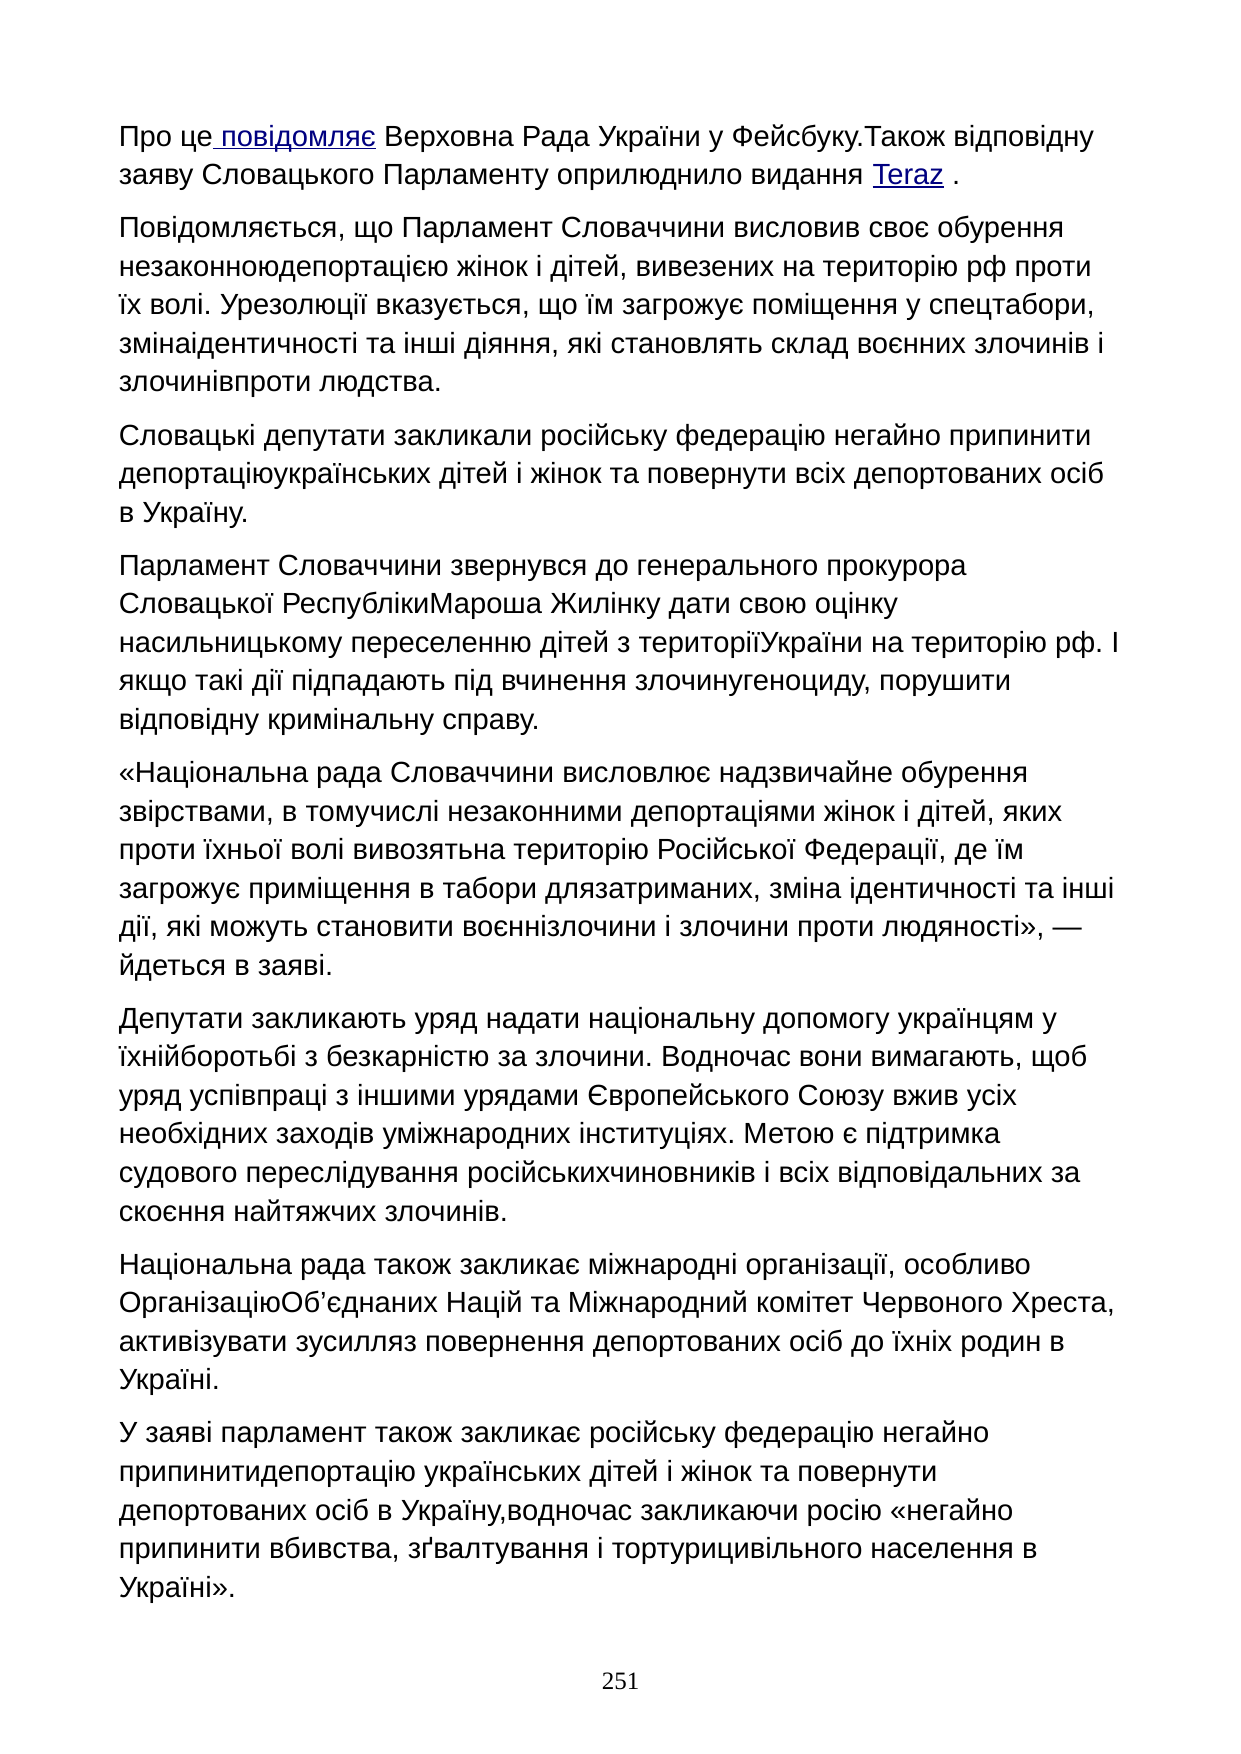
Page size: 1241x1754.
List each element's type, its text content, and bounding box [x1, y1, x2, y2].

text Національна рада також закликає міжнародні організації, особливо ОрганізаціюОб’єднаних Націй та Міжнародний комітет Червоного Хреста, активізувати зусилляз повернення депортованих осіб до їхніх родин в Україні. [118, 1247, 1122, 1396]
text Депутати закликають уряд надати національну допомогу українцям у їхнійборотьбі з безкарністю за злочини. Водночас вони вимагають, щоб уряд успівпраці з іншими урядами Європейського Союзу вжив усіх необхідних заходів уміжнародних інституціях. Метою є підтримка судового переслідування російськихчиновників і всіх відповідальних за скоєння найтяжчих злочинів. [118, 1001, 1122, 1227]
text «Національна рада Словаччини висловлює надзвичайне обурення звірствами, в томучислі незаконними депортаціями жінок і дітей, яких проти їхньої волі вивозятьна територію Російської Федерації, де їм загрожує приміщення в табори длязатриманих, зміна ідентичності та інші дії, які можуть становити воєннізлочини і злочини проти людяності», — йдеться в заяві. [118, 755, 1122, 981]
text У заяві парламент також закликає російську федерацію негайно припинитидепортацію українських дітей і жінок та повернути депортованих осіб в Україну,водночас закликаючи росію «негайно припинити вбивства, зґвалтування і тортурицивільного населення в Україні». [118, 1415, 1122, 1603]
text Повідомляється, що Парламент Словаччини висловив своє обурення незаконноюдепортацією жінок і дітей, вивезених на територію рф проти їх волі. Урезолюції вказується, що їм загрожує поміщення у спецтабори, змінаідентичності та інші діяння, які становлять склад воєнних злочинів і злочинівпроти людства. [118, 210, 1122, 398]
text Словацькі депутати закликали російську федерацію негайно припинити депортаціюукраїнських дітей і жінок та повернути всіх депортованих осіб в Україну. [118, 417, 1122, 528]
text Про це повідомляє Верховна Рада України у Фейсбуку.Також відповідну заяву Словацького Парламенту оприлюднило видання Teraz . [118, 118, 1122, 191]
text Парламент Словаччини звернувся до генерального прокурора Словацької РеспублікиМароша Жилінку дати свою оцінку насильницькому переселенню дітей з територіїУкраїни на територію рф. І якщо такі дії підпадають під вчинення злочинугеноциду, порушити відповідну кримінальну справу. [118, 548, 1122, 735]
